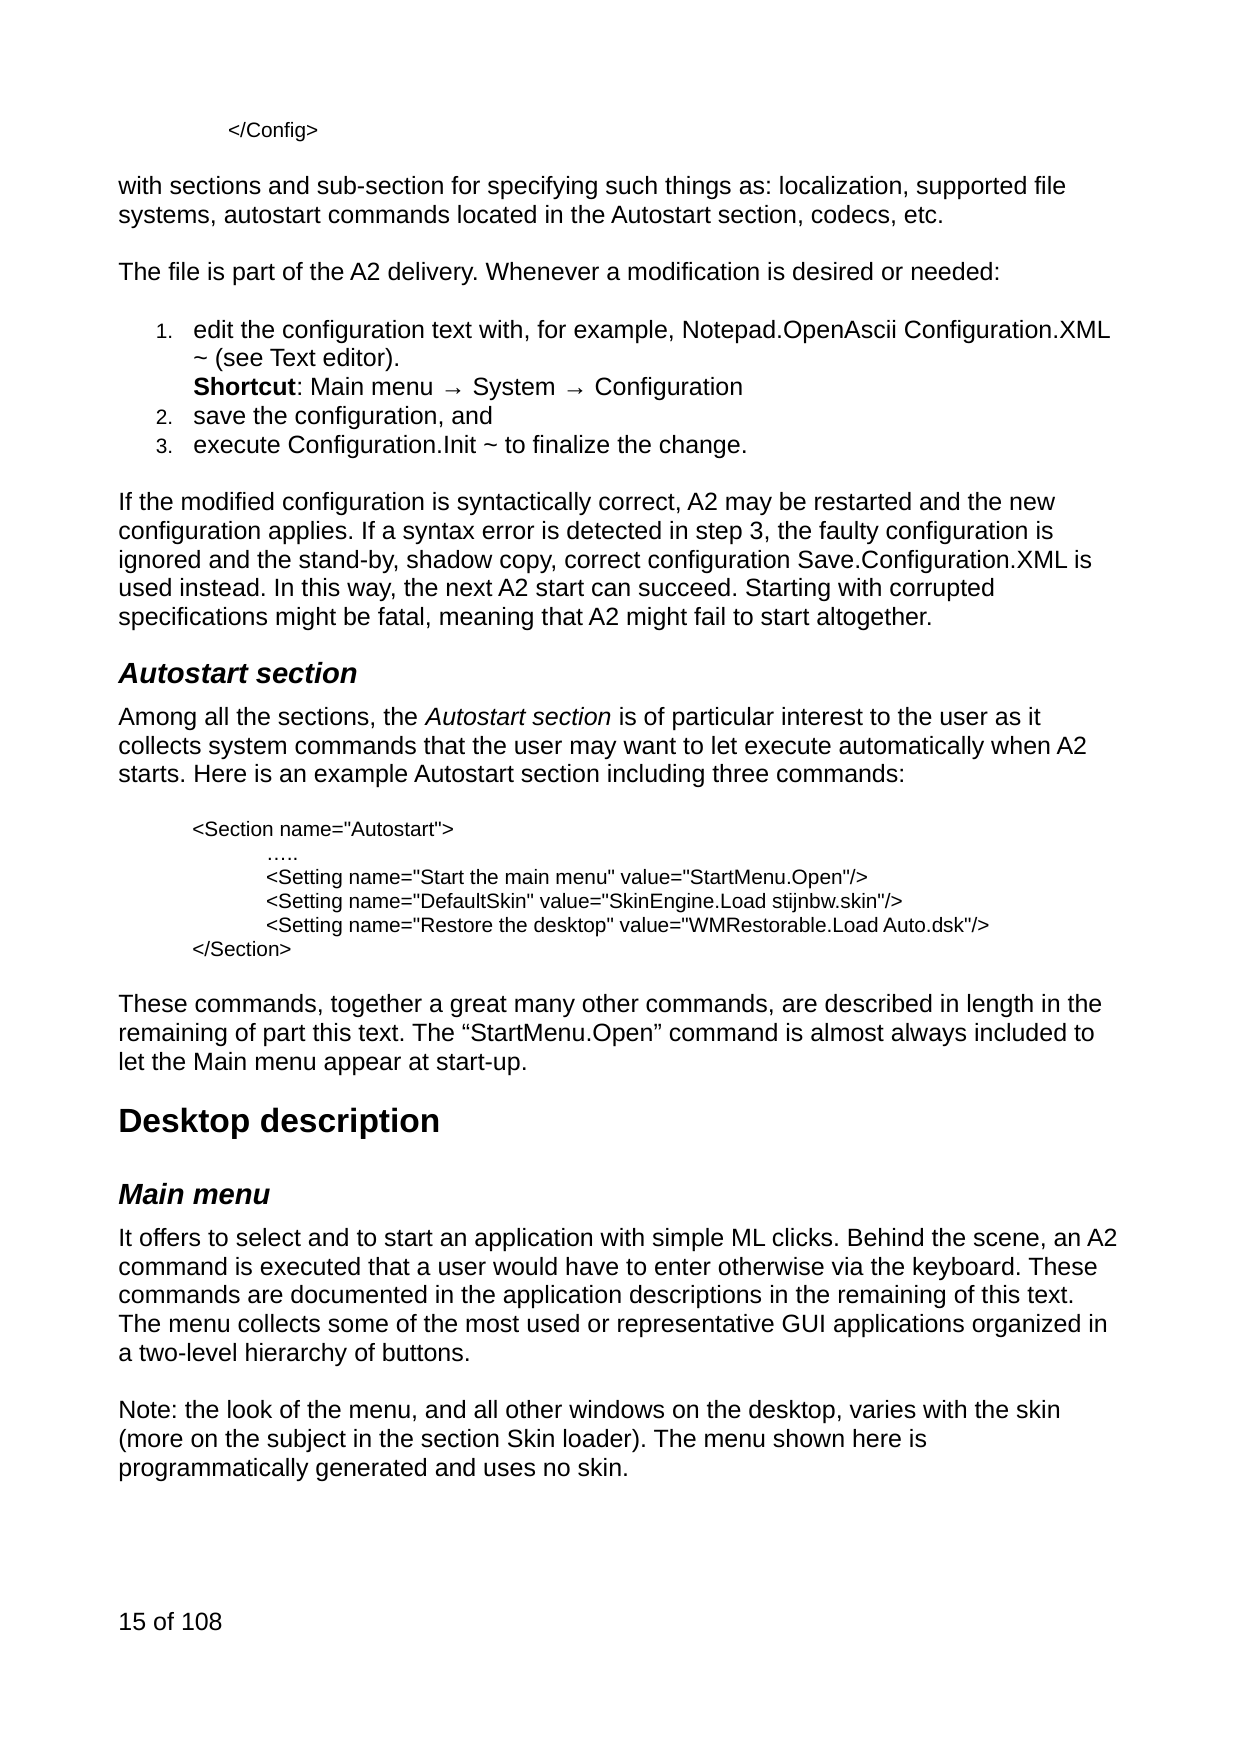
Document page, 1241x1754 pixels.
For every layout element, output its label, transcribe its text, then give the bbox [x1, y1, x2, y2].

subtitle Main menu [118, 1177, 1122, 1210]
text </Config> [192, 118, 1122, 142]
text The file is part of the A2 delivery. Whenever a modification is desired or needed: [118, 257, 1122, 286]
subtitle Autostart section [118, 656, 1122, 689]
text If the modified configuration is syntactically correct, A2 may be restarted and the new configuration applies. If a syntax error is detected in step 3, the faulty configuration is ignored and the stand-by, shadow copy, correct configuration Save.Configuration.XML is used instead. In this way, the next A2 start can succeed. Starting with corrupted specifications might be fatal, meaning that A2 might fail to start altogether. [118, 487, 1122, 631]
list save the configuration, and [156, 401, 1122, 429]
text with sections and sub-section for specifying such things as: localization, supported file systems, autostart commands located in the Autostart section, codecs, etc. [118, 171, 1122, 228]
text <Section name="Autostart"> ….. <Setting name="Start the main menu" value="StartMenu.Open"/> <Setting name="DefaultSkin" value="SkinEngine.Load stijnbw.skin"/> <Setting name="Restore the desktop" value="WMRestorable.Load Auto.dsk"/> [118, 788, 1122, 937]
text </Section> [118, 937, 1122, 989]
list Shortcut: Main menu → System → Configuration [156, 372, 1122, 401]
subtitle Desktop description [118, 1101, 1122, 1139]
text These commands, together a great many other commands, are described in length in the remaining of part this text. The “StartMenu.Open” command is almost always included to let the Main menu appear at start-up. [118, 989, 1122, 1076]
text Among all the sections, the Autostart section is of particular interest to the user as it collects system commands that the user may want to let execute automatically when A2 starts. Here is an example Autostart section including three commands: [118, 702, 1122, 788]
text It offers to select and to start an application with simple ML clicks. Behind the scene, an A2 command is executed that a user would have to enter otherwise via the keyboard. These commands are documented in the application descriptions in the remaining of this text. The menu collects some of the most used or representative GUI applications organized in a two-level hierarchy of buttons. [118, 1223, 1122, 1367]
list edit the configuration text with, for example, Notepad.OpenAscii Configuration.XML ~ (see Text editor). [156, 314, 1122, 372]
list execute Configuration.Init ~ to finalize the change. [156, 429, 1122, 458]
text Note: the look of the menu, and all other windows on the desktop, varies with the skin (more on the subject in the section Skin loader). The menu shown here is programmatically generated and uses no skin. [118, 1395, 1122, 1482]
